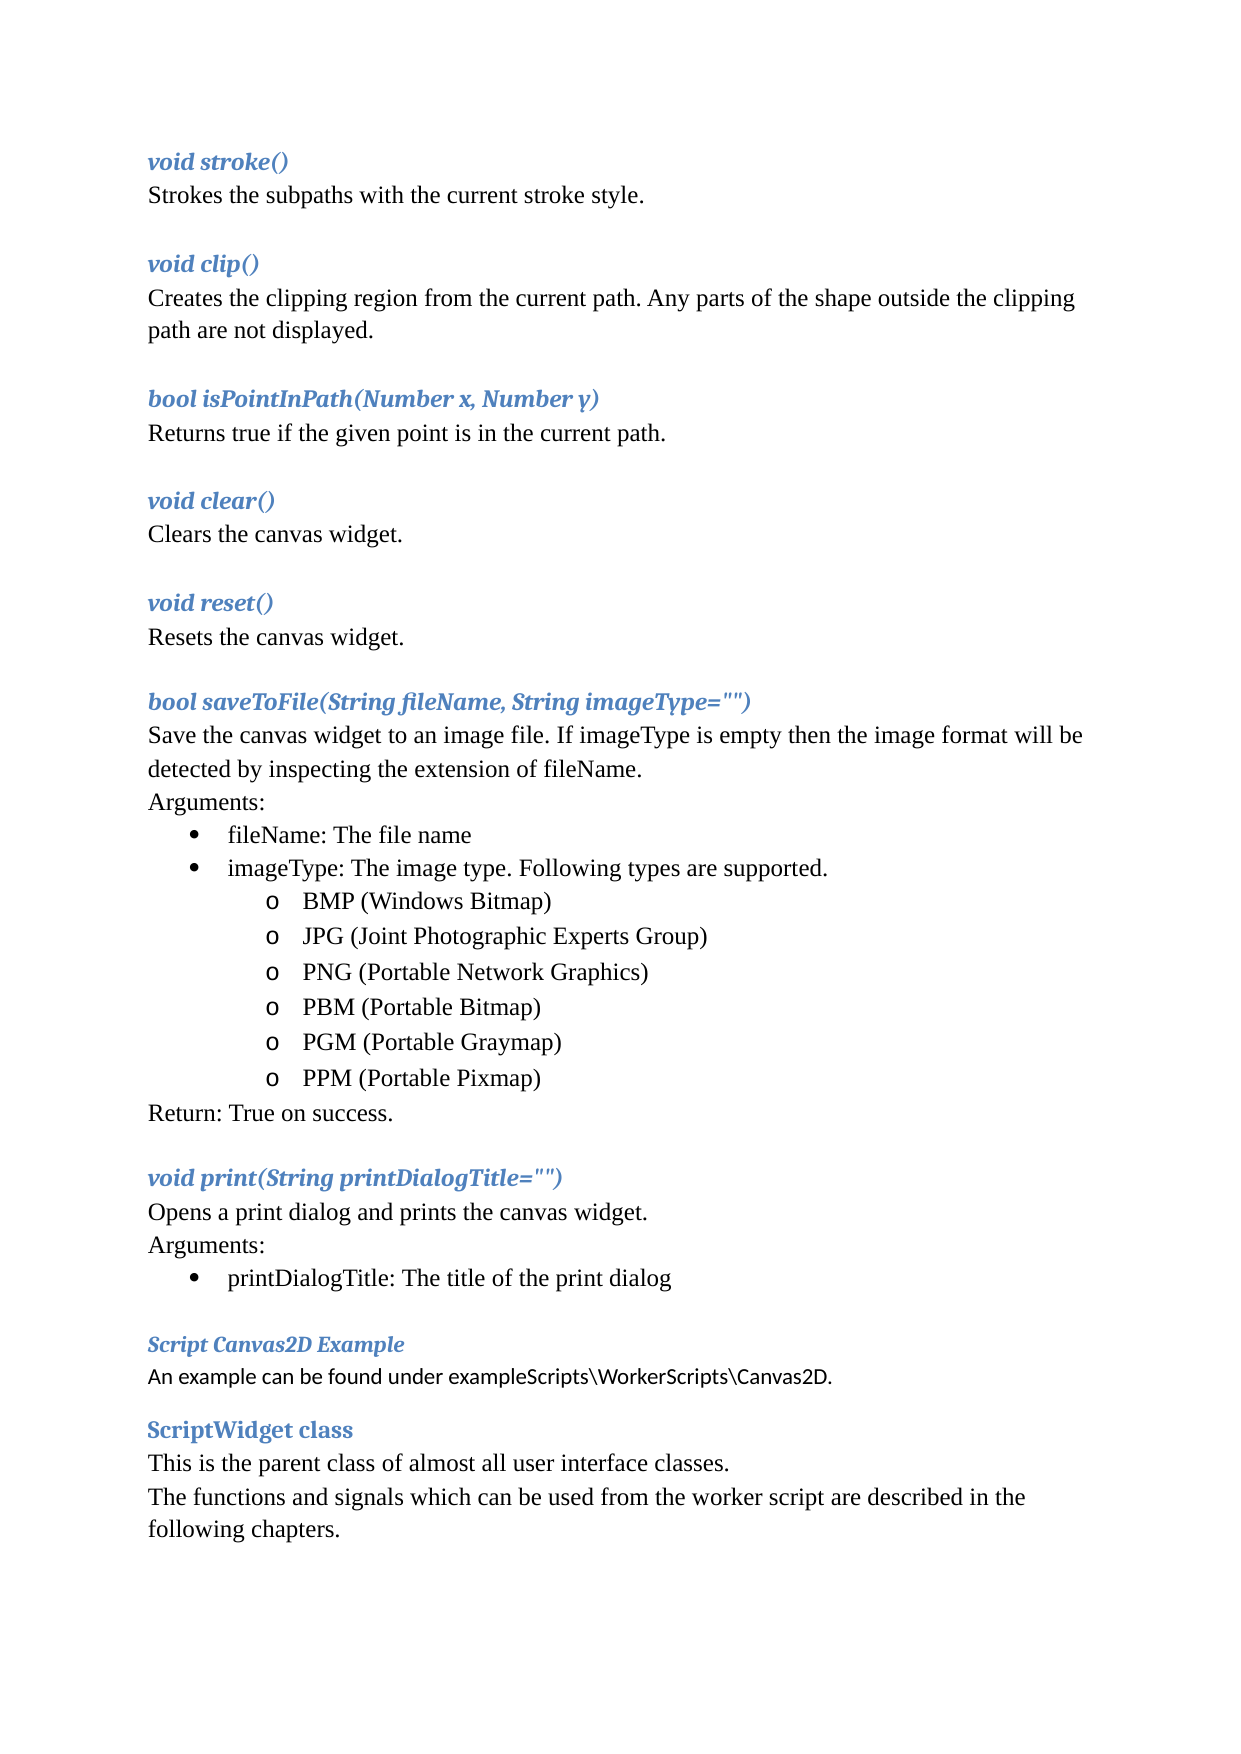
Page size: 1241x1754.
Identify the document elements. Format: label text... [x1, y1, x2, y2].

list imageType: The image type. Following types are supported. [190, 853, 1093, 881]
list PPM (Portable Pixmap) [265, 1063, 1093, 1094]
subtitle ScriptWidget class [148, 1416, 1093, 1444]
subtitle bool isPointInPath(Number x, Number y) [148, 384, 1093, 413]
text Strokes the subpaths with the current stroke style. [148, 181, 1093, 209]
list PGM (Portable Graymap) [265, 1027, 1093, 1058]
subtitle bool saveToFile(String fileName, String imageType="") [148, 688, 1093, 716]
subtitle Script Canvas2D Example [148, 1332, 1093, 1359]
subtitle void reset() [148, 588, 1093, 617]
subtitle void print(String printDialogTitle="") [148, 1164, 1093, 1193]
list PNG (Portable Network Graphics) [265, 957, 1093, 987]
text An example can be found under exampleScripts\WorkerScripts\Canvas2D. [148, 1362, 1093, 1391]
text Creates the clipping region from the current path. Any parts of the shape outside the clipping path are not displayed. [148, 283, 1093, 344]
text Arguments: [148, 1230, 1093, 1259]
list fileName: The file name [190, 820, 1093, 848]
list JPG (Joint Photographic Experts Group) [265, 921, 1093, 952]
text The functions and signals which can be used from the worker script are described in the following chapters. [148, 1482, 1093, 1543]
subtitle void stroke() [148, 148, 1093, 176]
list PBM (Portable Bitmap) [265, 992, 1093, 1023]
list printDialogTitle: The title of the print dialog [190, 1263, 1093, 1292]
text Returns true if the given point is in the current path. [148, 418, 1093, 446]
subtitle void clip() [148, 249, 1093, 278]
text Arguments: [148, 787, 1093, 815]
text Opens a print dialog and prints the canvas widget. [148, 1197, 1093, 1226]
text Clears the canvas widget. [148, 519, 1093, 548]
list BMP (Windows Bitmap) [265, 886, 1093, 917]
text Save the canvas widget to an image file. If imageType is empty then the image format will be detected by inspecting the extension of fileName. [148, 721, 1093, 782]
text Resets the canvas widget. [148, 622, 1093, 650]
subtitle void clear() [148, 487, 1093, 515]
text This is the parent class of almost all user interface classes. [148, 1448, 1093, 1477]
text Return: True on success. [148, 1098, 1093, 1127]
